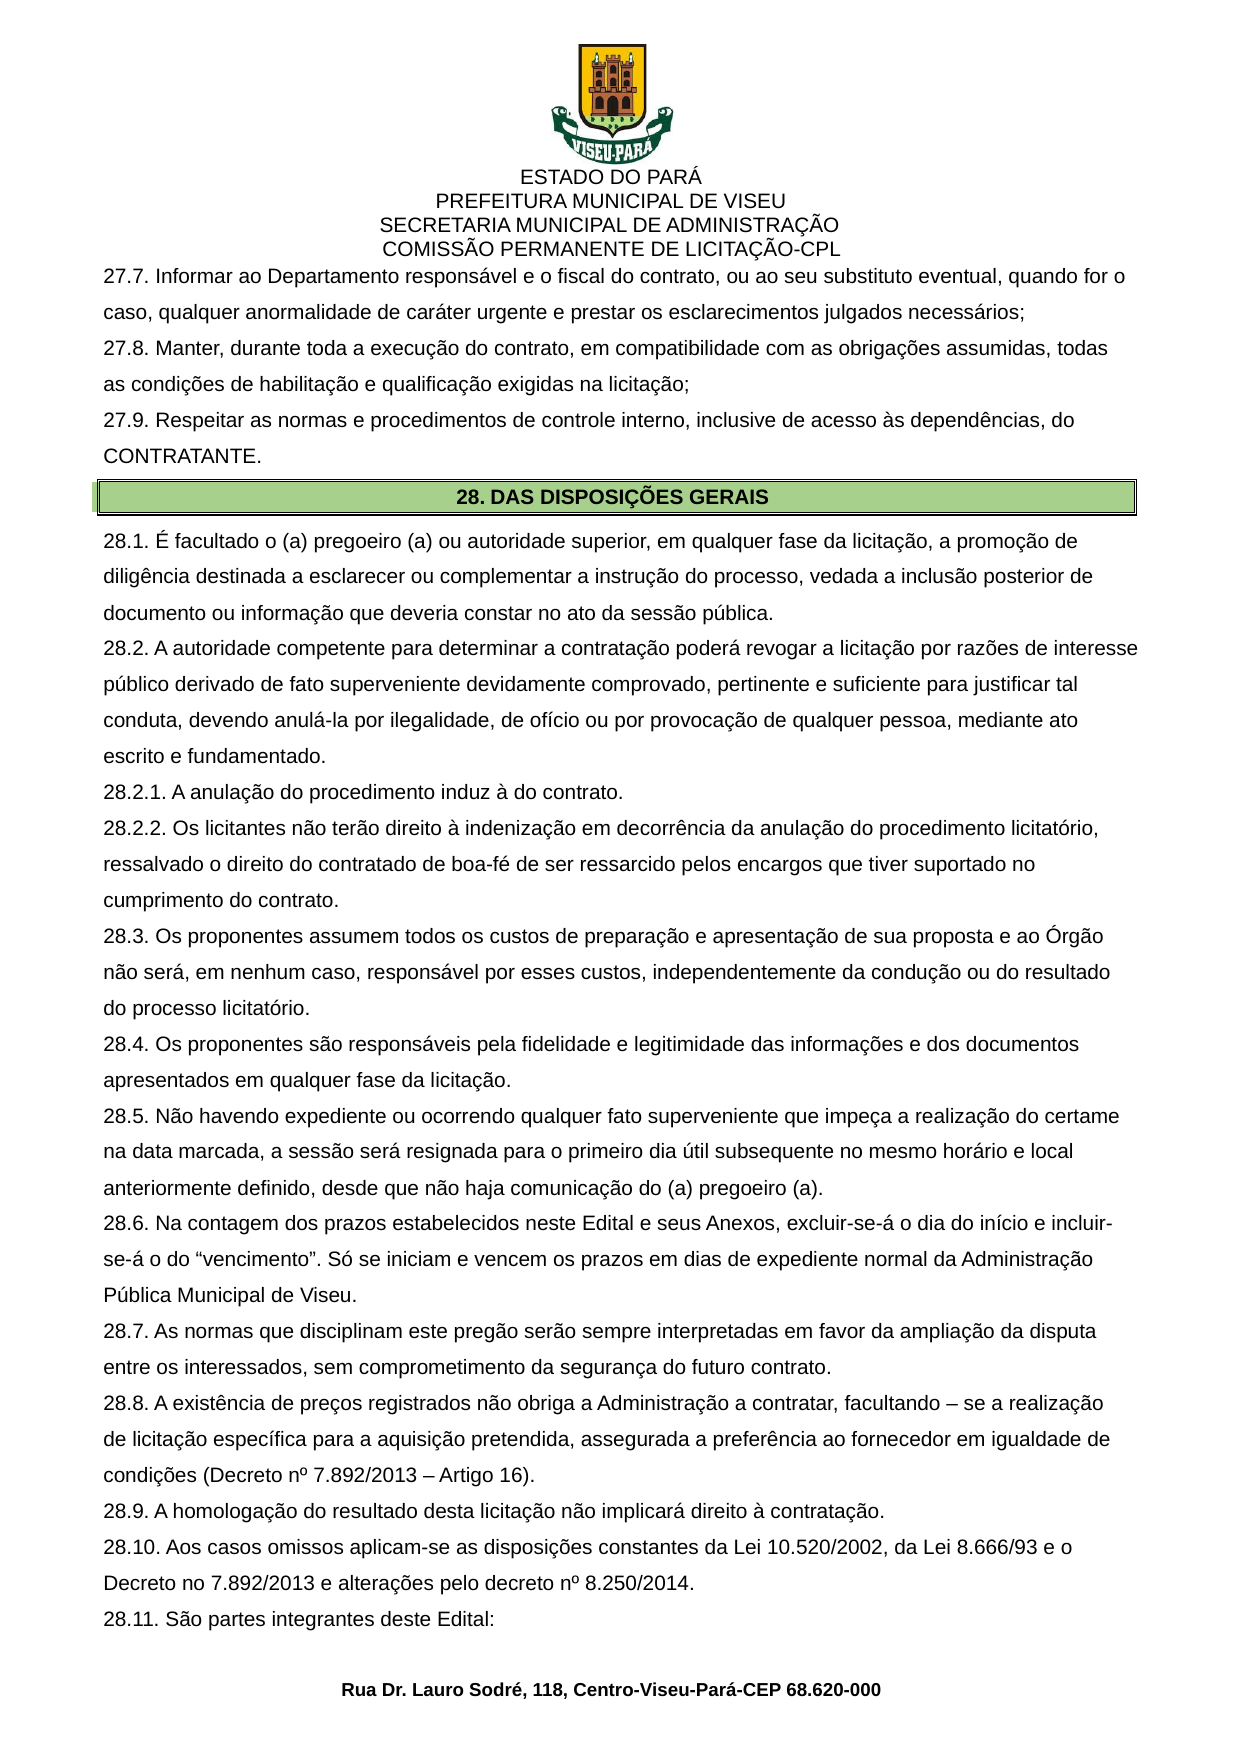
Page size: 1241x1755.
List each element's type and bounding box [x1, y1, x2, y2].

picture [551, 44, 674, 165]
